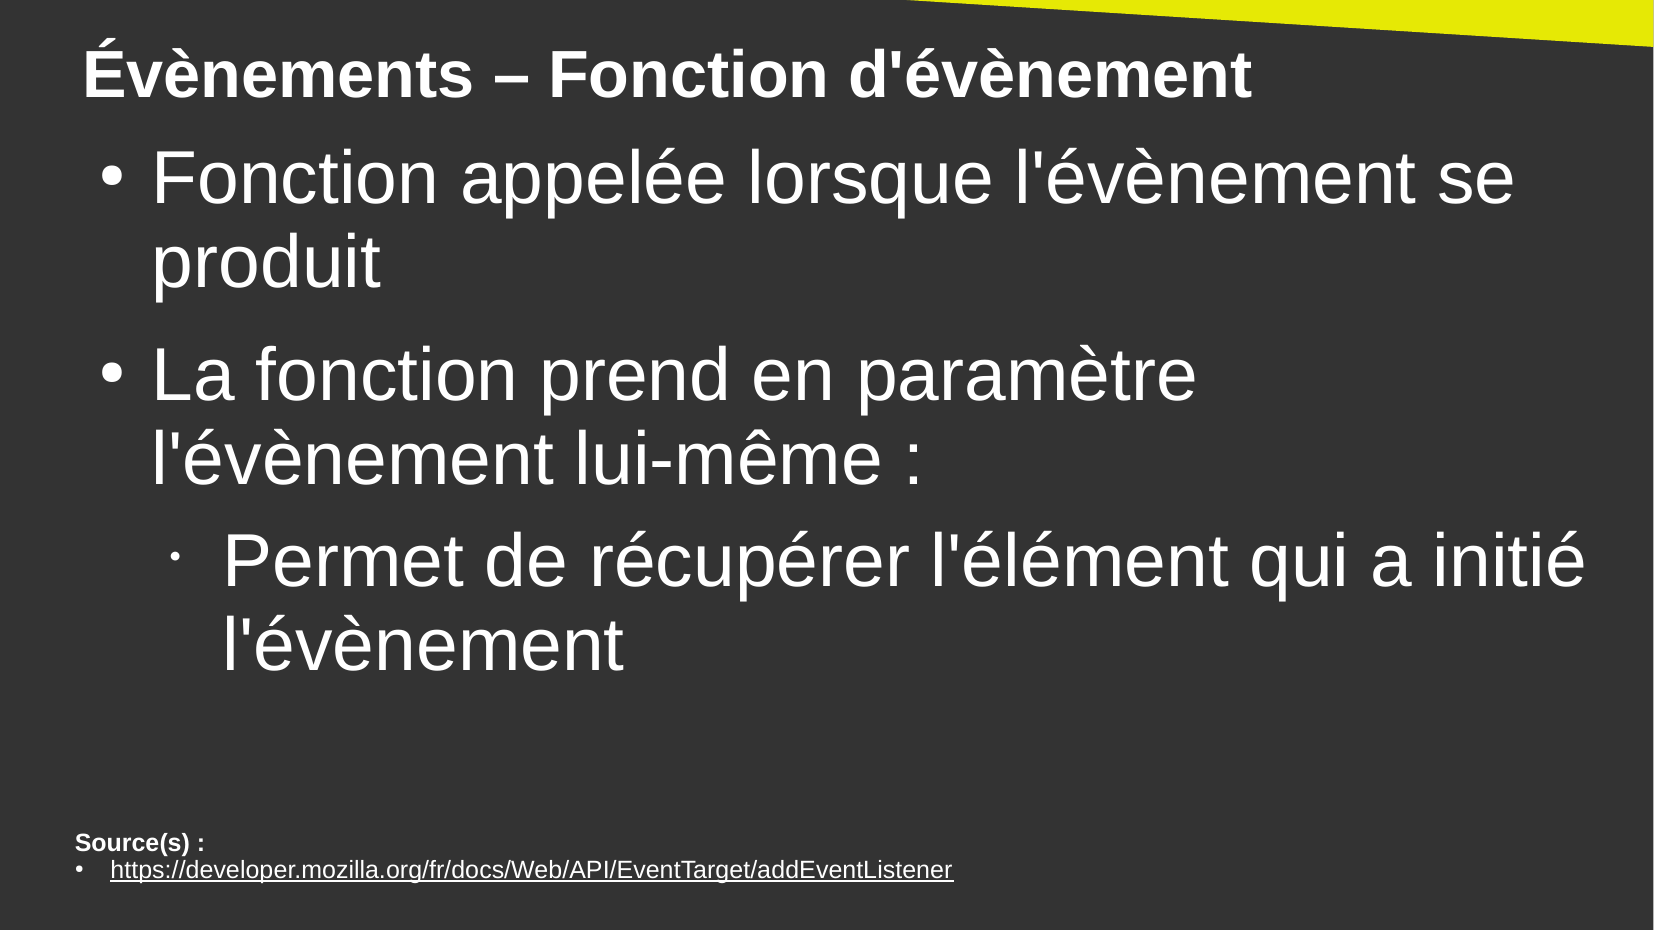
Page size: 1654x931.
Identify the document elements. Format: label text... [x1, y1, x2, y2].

text_box Source(s) : https://developer.mozilla.org/fr/docs/Web/API/EventTarget/addEventListener [60, 820, 1583, 892]
text_box [906, 0, 1654, 47]
list Fonction appelée lorsque l'évènement se produit La fonction prend en paramètre l'évènement lui-même : Permet de récupérer l'élément qui a initié l'évènement [80, 135, 1620, 745]
title Évènements – Fonction d'évènement [82, 37, 1571, 114]
